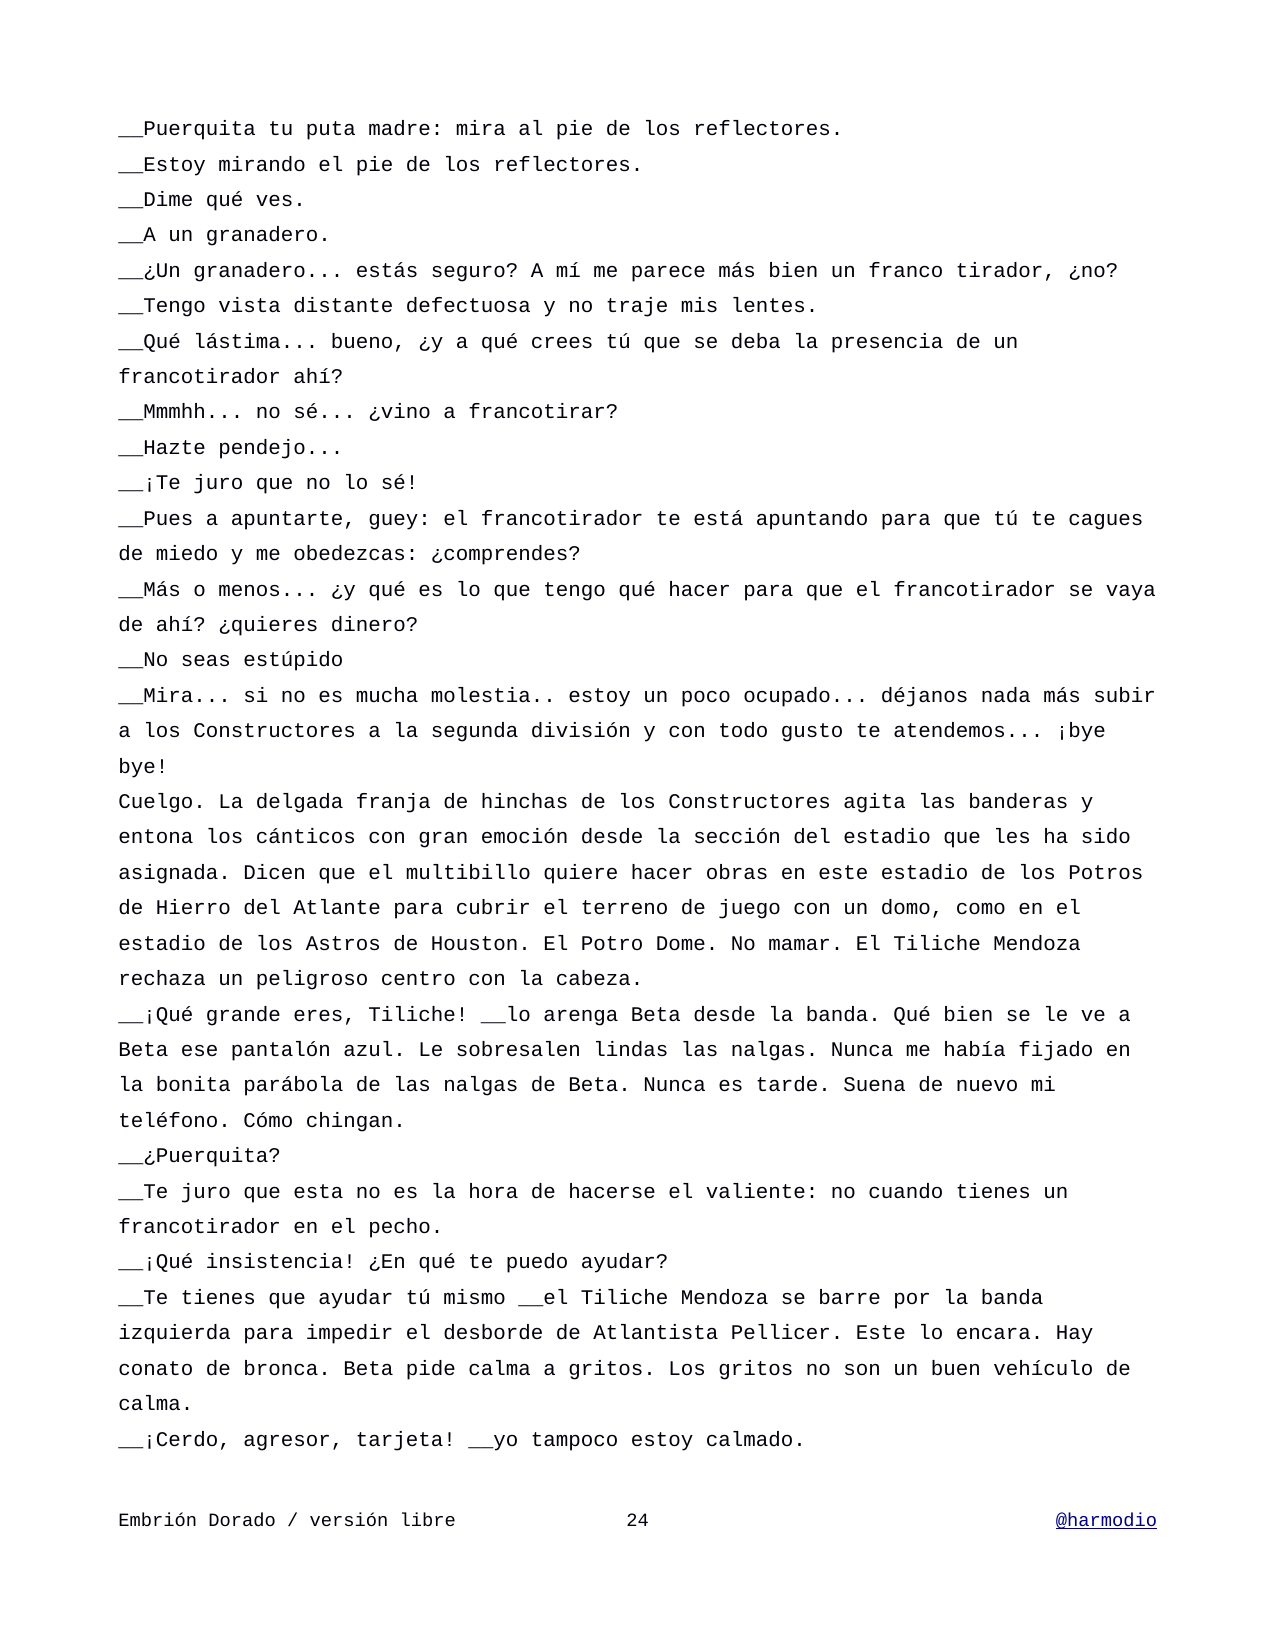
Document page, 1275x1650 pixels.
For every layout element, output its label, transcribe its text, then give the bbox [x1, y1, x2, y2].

text __¡Te juro que no lo sé! [118, 472, 1157, 496]
text __Puerquita tu puta madre: mira al pie de los reflectores. [118, 118, 1157, 142]
text __No seas estúpido [118, 649, 1157, 673]
text __Te tienes que ayudar tú mismo __el Tiliche Mendoza se barre por la banda izquierda para impedir el desborde de Atlantista Pellicer. Este lo encara. Hay conato de bronca. Beta pide calma a gritos. Los gritos no son un buen vehículo de calma. [118, 1287, 1157, 1417]
text __¡Cerdo, agresor, tarjeta! __yo tampoco estoy calmado. [118, 1428, 1157, 1452]
text __Dime qué ves. [118, 189, 1157, 213]
text __¿Puerquita? [118, 1145, 1157, 1169]
text __¡Qué grande eres, Tiliche! __lo arenga Beta desde la banda. Qué bien se le ve a Beta ese pantalón azul. Le sobresalen lindas las nalgas. Nunca me había fijado en la bonita parábola de las nalgas de Beta. Nunca es tarde. Suena de nuevo mi teléfono. Cómo chingan. [118, 1003, 1157, 1133]
text __A un granadero. [118, 224, 1157, 248]
text __¡Qué insistencia! ¿En qué te puedo ayudar? [118, 1251, 1157, 1275]
text __Estoy mirando el pie de los reflectores. [118, 153, 1157, 177]
text __Más o menos... ¿y qué es lo que tengo qué hacer para que el francotirador se vaya de ahí? ¿quieres dinero? [118, 578, 1157, 638]
text __Tengo vista distante defectuosa y no traje mis lentes. [118, 295, 1157, 319]
text __Mmmhh... no sé... ¿vino a francotirar? [118, 401, 1157, 425]
text __¿Un granadero... estás seguro? A mí me parece más bien un franco tirador, ¿no? [118, 260, 1157, 283]
text __Pues a apuntarte, guey: el francotirador te está apuntando para que tú te cagues de miedo y me obedezcas: ¿comprendes? [118, 508, 1157, 567]
text __Hazte pendejo... [118, 437, 1157, 461]
text Cuelgo. La delgada franja de hinchas de los Constructores agita las banderas y entona los cánticos con gran emoción desde la sección del estadio que les ha sido asignada. Dicen que el multibillo quiere hacer obras en este estadio de los Potros de Hierro del Atlante para cubrir el terreno de juego con un domo, como en el estadio de los Astros de Houston. El Potro Dome. No mamar. El Tiliche Mendoza rechaza un peligroso centro con la cabeza. [118, 791, 1157, 992]
text __Mira... si no es mucha molestia.. estoy un poco ocupado... déjanos nada más subir a los Constructores a la segunda división y con todo gusto te atendemos... ¡bye bye! [118, 685, 1157, 779]
text __Qué lástima... bueno, ¿y a qué crees tú que se deba la presencia de un francotirador ahí? [118, 331, 1157, 390]
text __Te juro que esta no es la hora de hacerse el valiente: no cuando tienes un francotirador en el pecho. [118, 1181, 1157, 1240]
